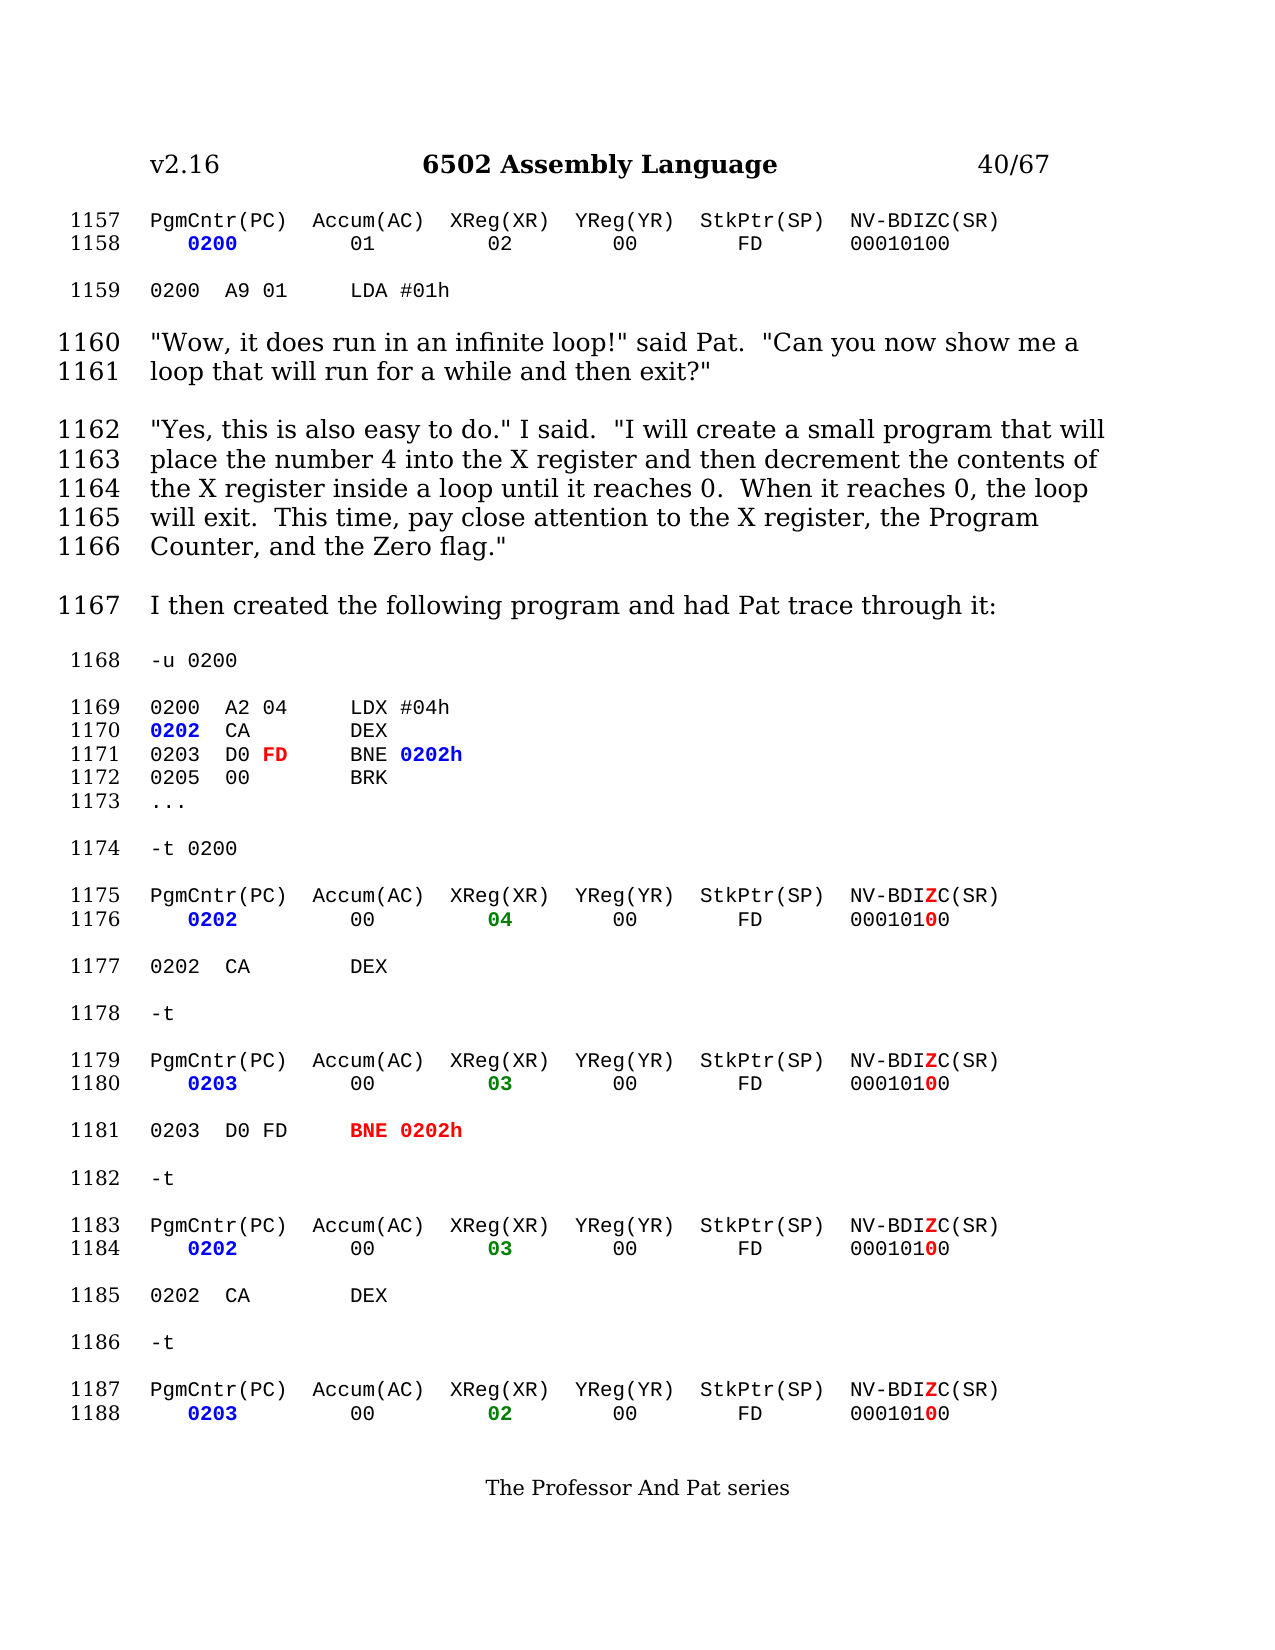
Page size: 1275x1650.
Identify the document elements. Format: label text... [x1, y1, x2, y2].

text "Wow, it does run in an infinite loop!" said Pat. "Can you now show me a loop that will run for a while and then exit?" [150, 328, 1125, 386]
text 0202 00 03 00 FD 00010100 [150, 1238, 1125, 1262]
text PgmCntr(PC) Accum(AC) XReg(XR) YReg(YR) StkPtr(SP) NV-BDIZC(SR) [150, 1215, 1125, 1238]
text -u 0200 [150, 650, 1125, 673]
text 0203 D0 FD BNE 0202h [150, 1121, 1125, 1144]
text 0202 CA DEX [150, 720, 1125, 744]
text -t [150, 1003, 1125, 1026]
text 0200 01 02 00 FD 00010100 [150, 233, 1125, 257]
text PgmCntr(PC) Accum(AC) XReg(XR) YReg(YR) StkPtr(SP) NV-BDIZC(SR) [150, 210, 1125, 233]
text 0202 CA DEX [150, 1285, 1125, 1309]
text "Yes, this is also easy to do." I said. "I will create a small program that will place the number 4 into the X register and then decrement the contents of the X register inside a loop until it reaches 0. When it reaches 0, the loop will exit. This time, pay close attention to the X register, the Program Counter, and the Zero flag." [150, 416, 1125, 562]
text 0202 00 04 00 FD 00010100 [150, 909, 1125, 932]
text 0202 CA DEX [150, 956, 1125, 979]
text 0203 00 03 00 FD 00010100 [150, 1073, 1125, 1097]
text -t [150, 1168, 1125, 1191]
text 0205 00 BRK [150, 767, 1125, 791]
text PgmCntr(PC) Accum(AC) XReg(XR) YReg(YR) StkPtr(SP) NV-BDIZC(SR) [150, 885, 1125, 909]
text PgmCntr(PC) Accum(AC) XReg(XR) YReg(YR) StkPtr(SP) NV-BDIZC(SR) [150, 1379, 1125, 1403]
text ... [150, 791, 1125, 814]
text I then created the following program and had Pat trace through it: [150, 591, 1125, 620]
text 0203 D0 FD BNE 0202h [150, 744, 1125, 767]
text -t [150, 1332, 1125, 1356]
text 0200 A2 04 LDX #04h [150, 697, 1125, 720]
text -t 0200 [150, 838, 1125, 862]
text PgmCntr(PC) Accum(AC) XReg(XR) YReg(YR) StkPtr(SP) NV-BDIZC(SR) [150, 1050, 1125, 1073]
text 0203 00 02 00 FD 00010100 [150, 1403, 1125, 1427]
text 0200 A9 01 LDA #01h [150, 281, 1125, 304]
